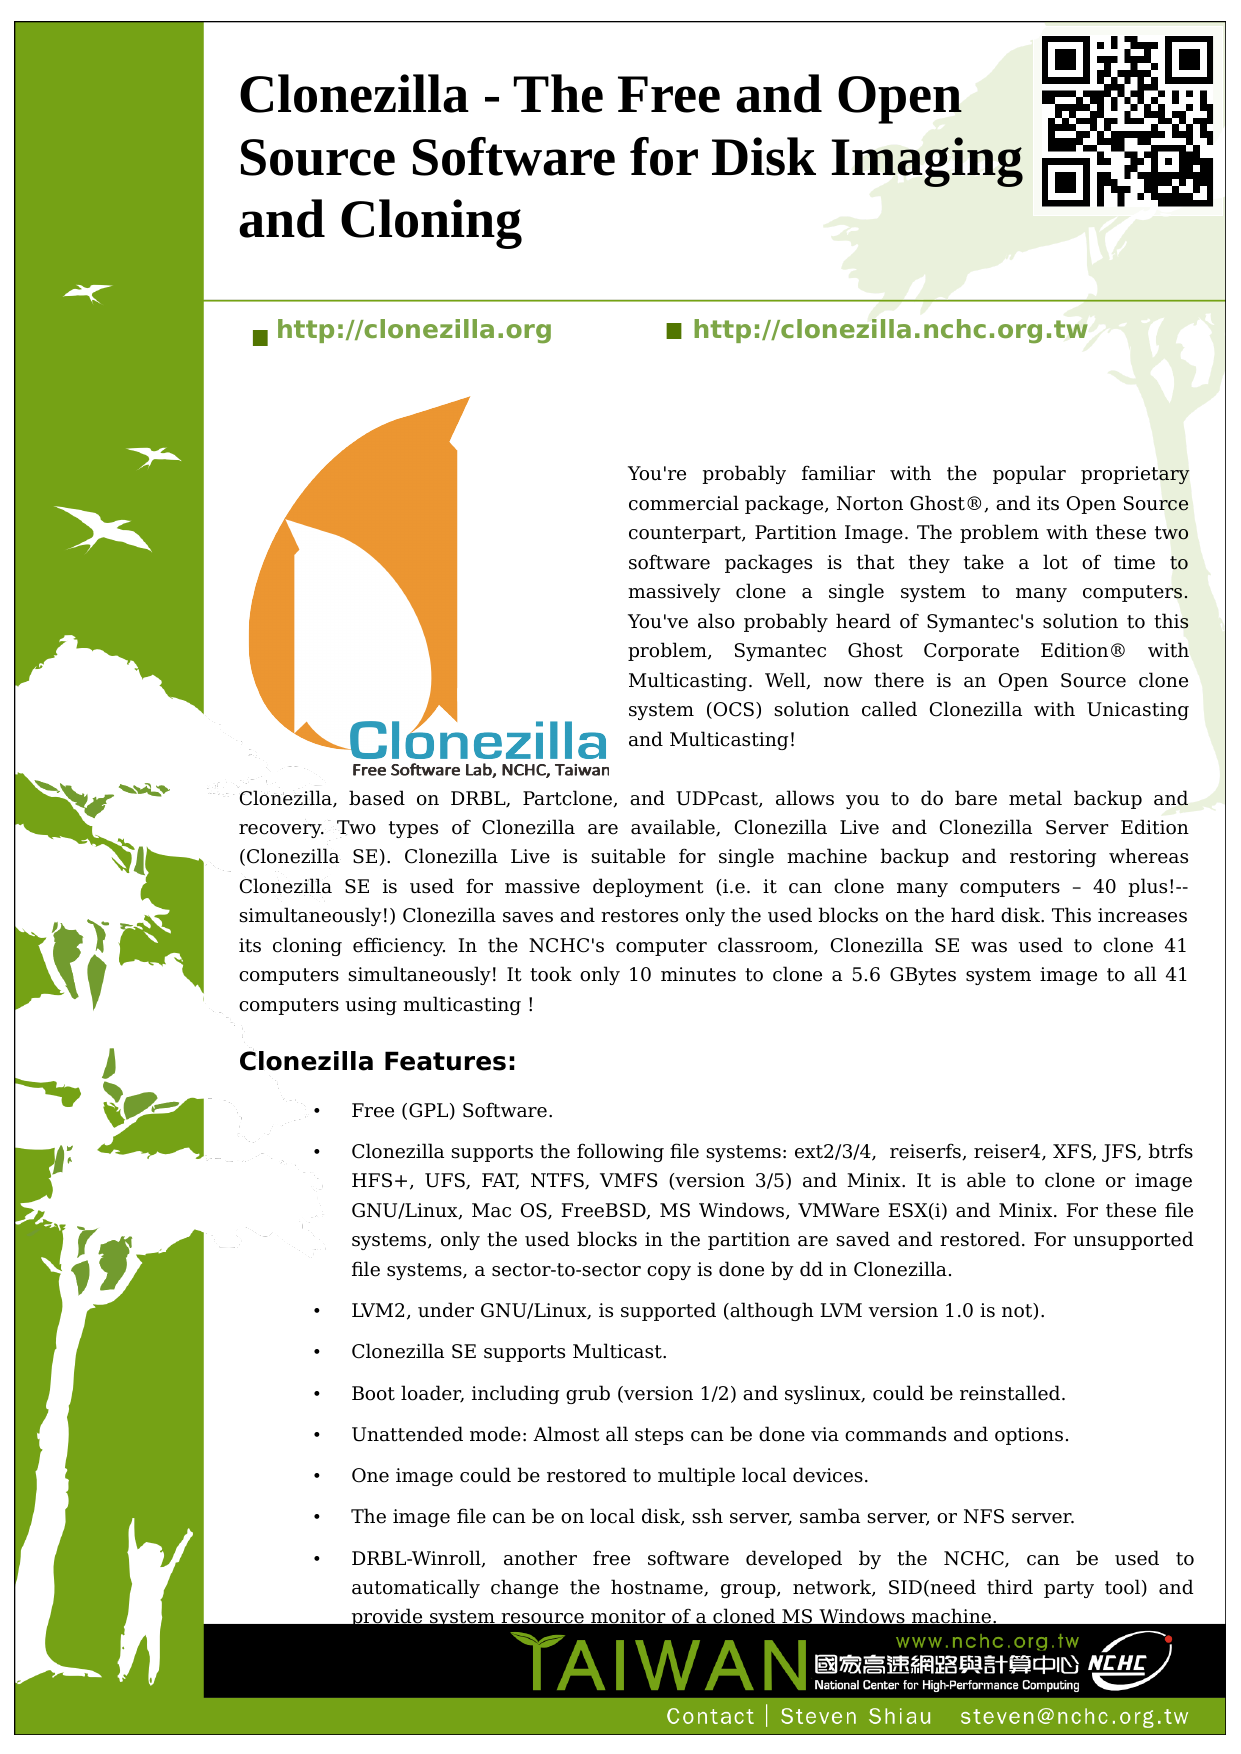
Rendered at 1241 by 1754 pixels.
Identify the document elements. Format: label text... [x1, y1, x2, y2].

text Clonezilla, based on DRBL, Partclone, and UDPcast, allows you to do bare metal backup and recovery. Two types of Clonezilla are available, Clonezilla Live and Clonezilla Server Edition (Clonezilla SE). Clonezilla Live is suitable for single machine backup and restoring whereas Clonezilla SE is used for massive deployment (i.e. it can clone many computers – 40 plus!--simultaneously!) Clonezilla saves and restores only the used blocks on the hard disk. This increases its cloning efficiency. In the NCHC's computer classroom, Clonezilla SE was used to clone 41 computers simultaneously! It took only 10 minutes to clone a 5.6 GBytes system image to all 41 computers using multicasting ! [238, 781, 1190, 1017]
list Clonezilla supports the following file systems: ext2/3/4, reiserfs, reiser4, XFS, JFS, btrfs HFS+, UFS, FAT, NTFS, VMFS (version 3/5) and Minix. It is able to clone or image GNU/Linux, Mac OS, FreeBSD, MS Windows, VMWare ESX(i) and Minix. For these file systems, only the used blocks in the partition are saved and restored. For unsupported file systems, a sector-to-sector copy is done by dd in Clonezilla. [313, 1135, 1195, 1282]
list Free (GPL) Software. [313, 1093, 1195, 1123]
picture [14, 22, 1226, 1735]
text [33, 457, 248, 752]
text You're probably familiar with the popular proprietary commercial package, Norton Ghost®, and its Open Source counterpart, Partition Image. The problem with these two software packages is that they take a lot of time to massively clone a single system to many computers. You've also probably heard of Symantec's solution to this problem, Symantec Ghost Corporate Edition® with Multicasting. Well, now there is an Open Source clone system (OCS) solution called Clonezilla with Unicasting and Multicasting! [609, 457, 1190, 752]
list LVM2, under GNU/Linux, is supported (although LVM version 1.0 is not). [313, 1294, 1195, 1323]
list One image could be restored to multiple local devices. [313, 1459, 1195, 1488]
list Clonezilla SE supports Multicast. [313, 1335, 1195, 1365]
list Unattended mode: Almost all steps can be done via commands and options. [313, 1418, 1195, 1447]
list The image file can be on local disk, ssh server, samba server, or NFS server. [313, 1500, 1195, 1530]
list Boot loader, including grub (version 1/2) and syslinux, could be reinstalled. [313, 1376, 1195, 1406]
list DRBL-Winroll, another free software developed by the NCHC, can be used to automatically change the hostname, group, network, SID(need third party tool) and provide system resource monitor of a cloned MS Windows machine. [313, 1541, 1195, 1630]
text Clonezilla Features: [238, 1047, 1190, 1076]
